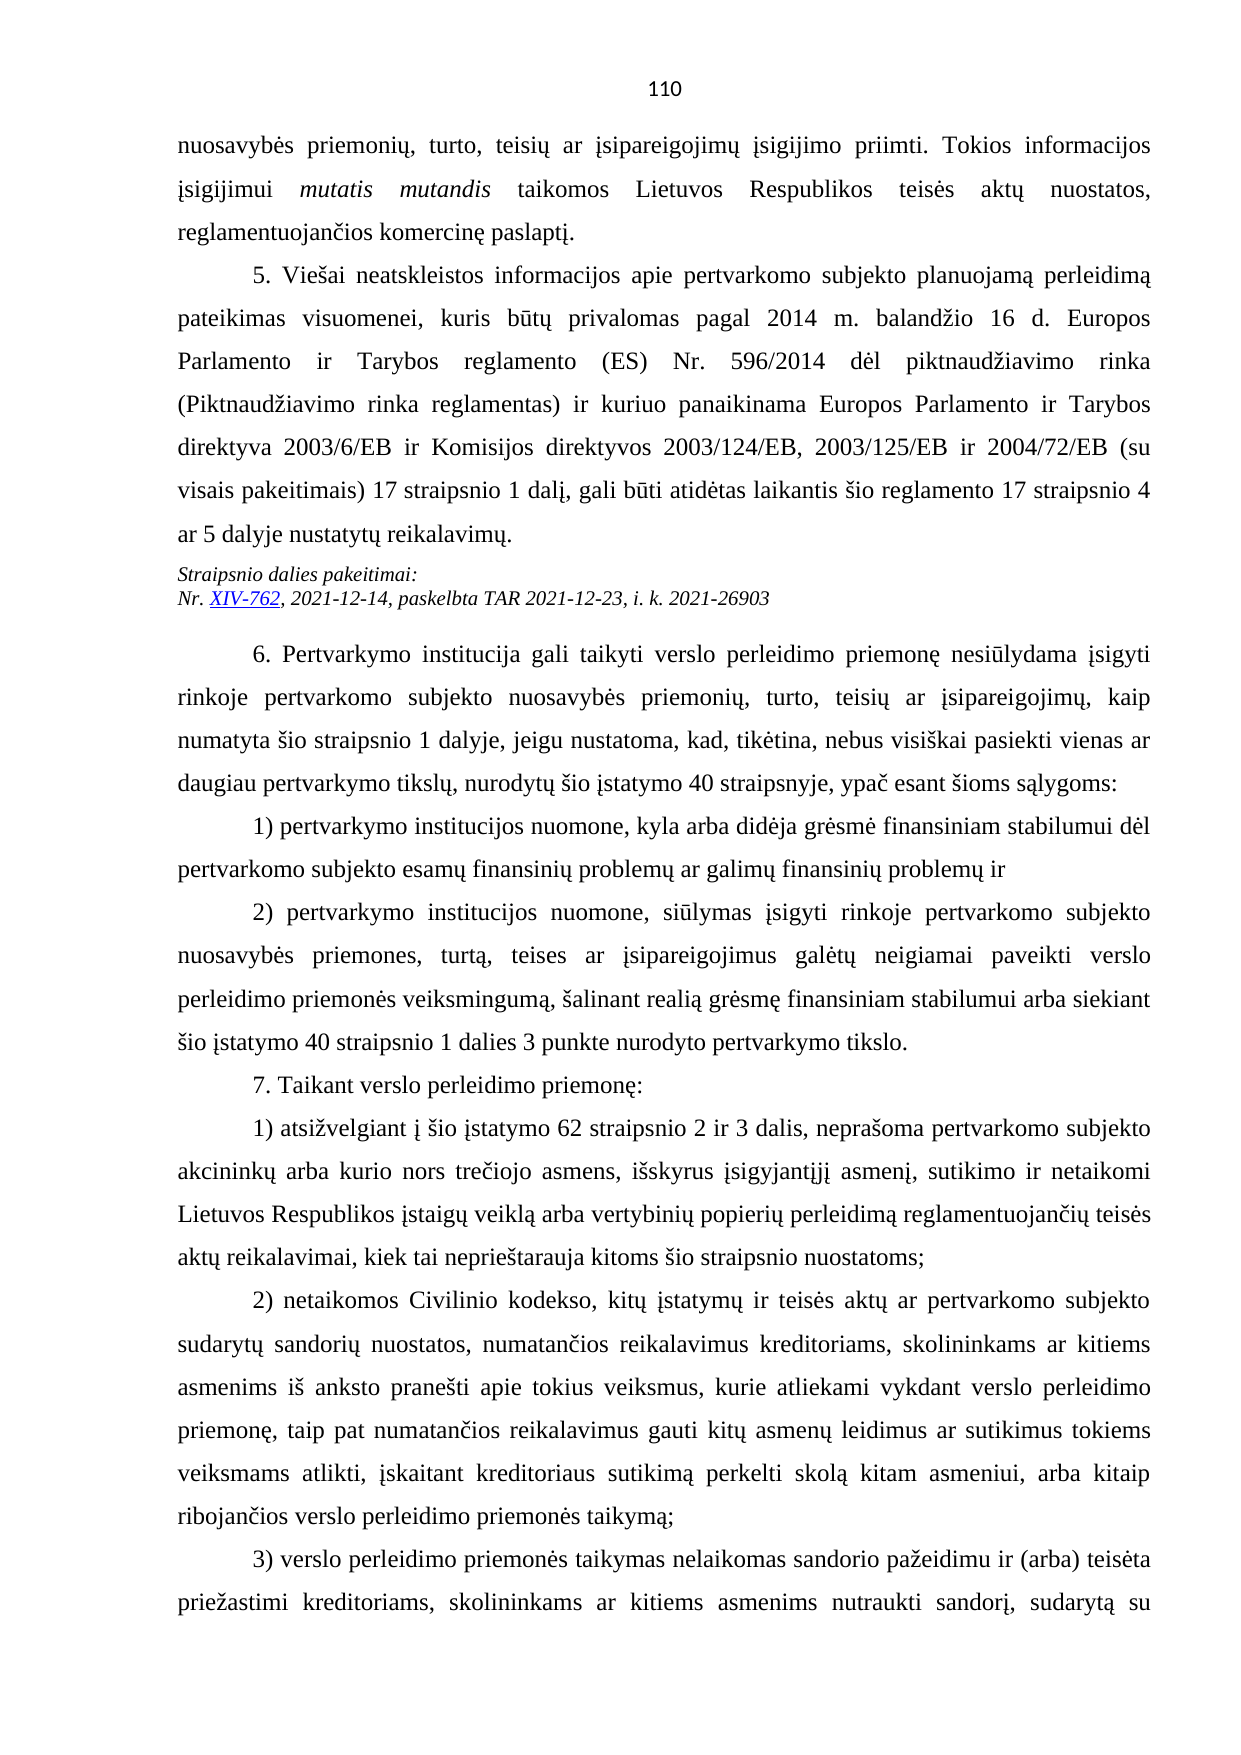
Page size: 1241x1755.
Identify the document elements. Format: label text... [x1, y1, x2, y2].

text 3) verslo perleidimo priemonės taikymas nelaikomas sandorio pažeidimu ir (arba) teisėta priežastimi kreditoriams, skolininkams ar kitiems asmenims nutraukti sandorį, sudarytą su [177, 1544, 1152, 1616]
text 2) netaikomos Civilinio kodekso, kitų įstatymų ir teisės aktų ar pertvarkomo subjekto sudarytų sandorių nuostatos, numatančios reikalavimus kreditoriams, skolininkams ar kitiems asmenims iš anksto pranešti apie tokius veiksmus, kurie atliekami vykdant verslo perleidimo priemonę, taip pat numatančios reikalavimus gauti kitų asmenų leidimus ar sutikimus tokiems veiksmams atlikti, įskaitant kreditoriaus sutikimą perkelti skolą kitam asmeniui, arba kitaip ribojančios verslo perleidimo priemonės taikymą; [177, 1286, 1152, 1530]
text 1) pertvarkymo institucijos nuomone, kyla arba didėja grėsmė finansiniam stabilumui dėl pertvarkomo subjekto esamų finansinių problemų ar galimų finansinių problemų ir [177, 811, 1152, 883]
text 6. Pertvarkymo institucija gali taikyti verslo perleidimo priemonę nesiūlydama įsigyti rinkoje pertvarkomo subjekto nuosavybės priemonių, turto, teisių ar įsipareigojimų, kaip numatyta šio straipsnio 1 dalyje, jeigu nustatoma, kad, tikėtina, nebus visiškai pasiekti vienas ar daugiau pertvarkymo tikslų, nurodytų šio įstatymo 40 straipsnyje, ypač esant šioms sąlygoms: [177, 639, 1152, 797]
text 5. Viešai neatskleistos informacijos apie pertvarkomo subjekto planuojamą perleidimą pateikimas visuomenei, kuris būtų privalomas pagal 2014 m. balandžio 16 d. Europos Parlamento ir Tarybos reglamento (ES) Nr. 596/2014 dėl piktnaudžiavimo rinka (Piktnaudžiavimo rinka reglamentas) ir kuriuo panaikinama Europos Parlamento ir Tarybos direktyva 2003/6/EB ir Komisijos direktyvos 2003/124/EB, 2003/125/EB ir 2004/72/EB (su visais pakeitimais) 17 straipsnio 1 dalį, gali būti atidėtas laikantis šio reglamento 17 straipsnio 4 ar 5 dalyje nustatytų reikalavimų. [177, 260, 1152, 547]
text 2) pertvarkymo institucijos nuomone, siūlymas įsigyti rinkoje pertvarkomo subjekto nuosavybės priemones, turtą, teises ar įsipareigojimus galėtų neigiamai paveikti verslo perleidimo priemonės veiksmingumą, šalinant realią grėsmę finansiniam stabilumui arba siekiant šio įstatymo 40 straipsnio 1 dalies 3 punkte nurodyto pertvarkymo tikslo. [177, 897, 1152, 1056]
text Nr. XIV-762, 2021-12-14, paskelbta TAR 2021-12-23, i. k. 2021-26903 [177, 586, 1152, 610]
text 1) atsižvelgiant į šio įstatymo 62 straipsnio 2 ir 3 dalis, neprašoma pertvarkomo subjekto akcininkų arba kurio nors trečiojo asmens, išskyrus įsigyjantįjį asmenį, sutikimo ir netaikomi Lietuvos Respublikos įstaigų veiklą arba vertybinių popierių perleidimą reglamentuojančių teisės aktų reikalavimai, kiek tai neprieštarauja kitoms šio straipsnio nuostatoms; [177, 1113, 1152, 1271]
text nuosavybės priemonių, turto, teisių ar įsipareigojimų įsigijimo priimti. Tokios informacijos įsigijimui mutatis mutandis taikomos Lietuvos Respublikos teisės aktų nuostatos, reglamentuojančios komercinę paslaptį. [177, 131, 1152, 246]
text Straipsnio dalies pakeitimai: [177, 562, 1152, 586]
text 7. Taikant verslo perleidimo priemonę: [177, 1070, 1152, 1099]
